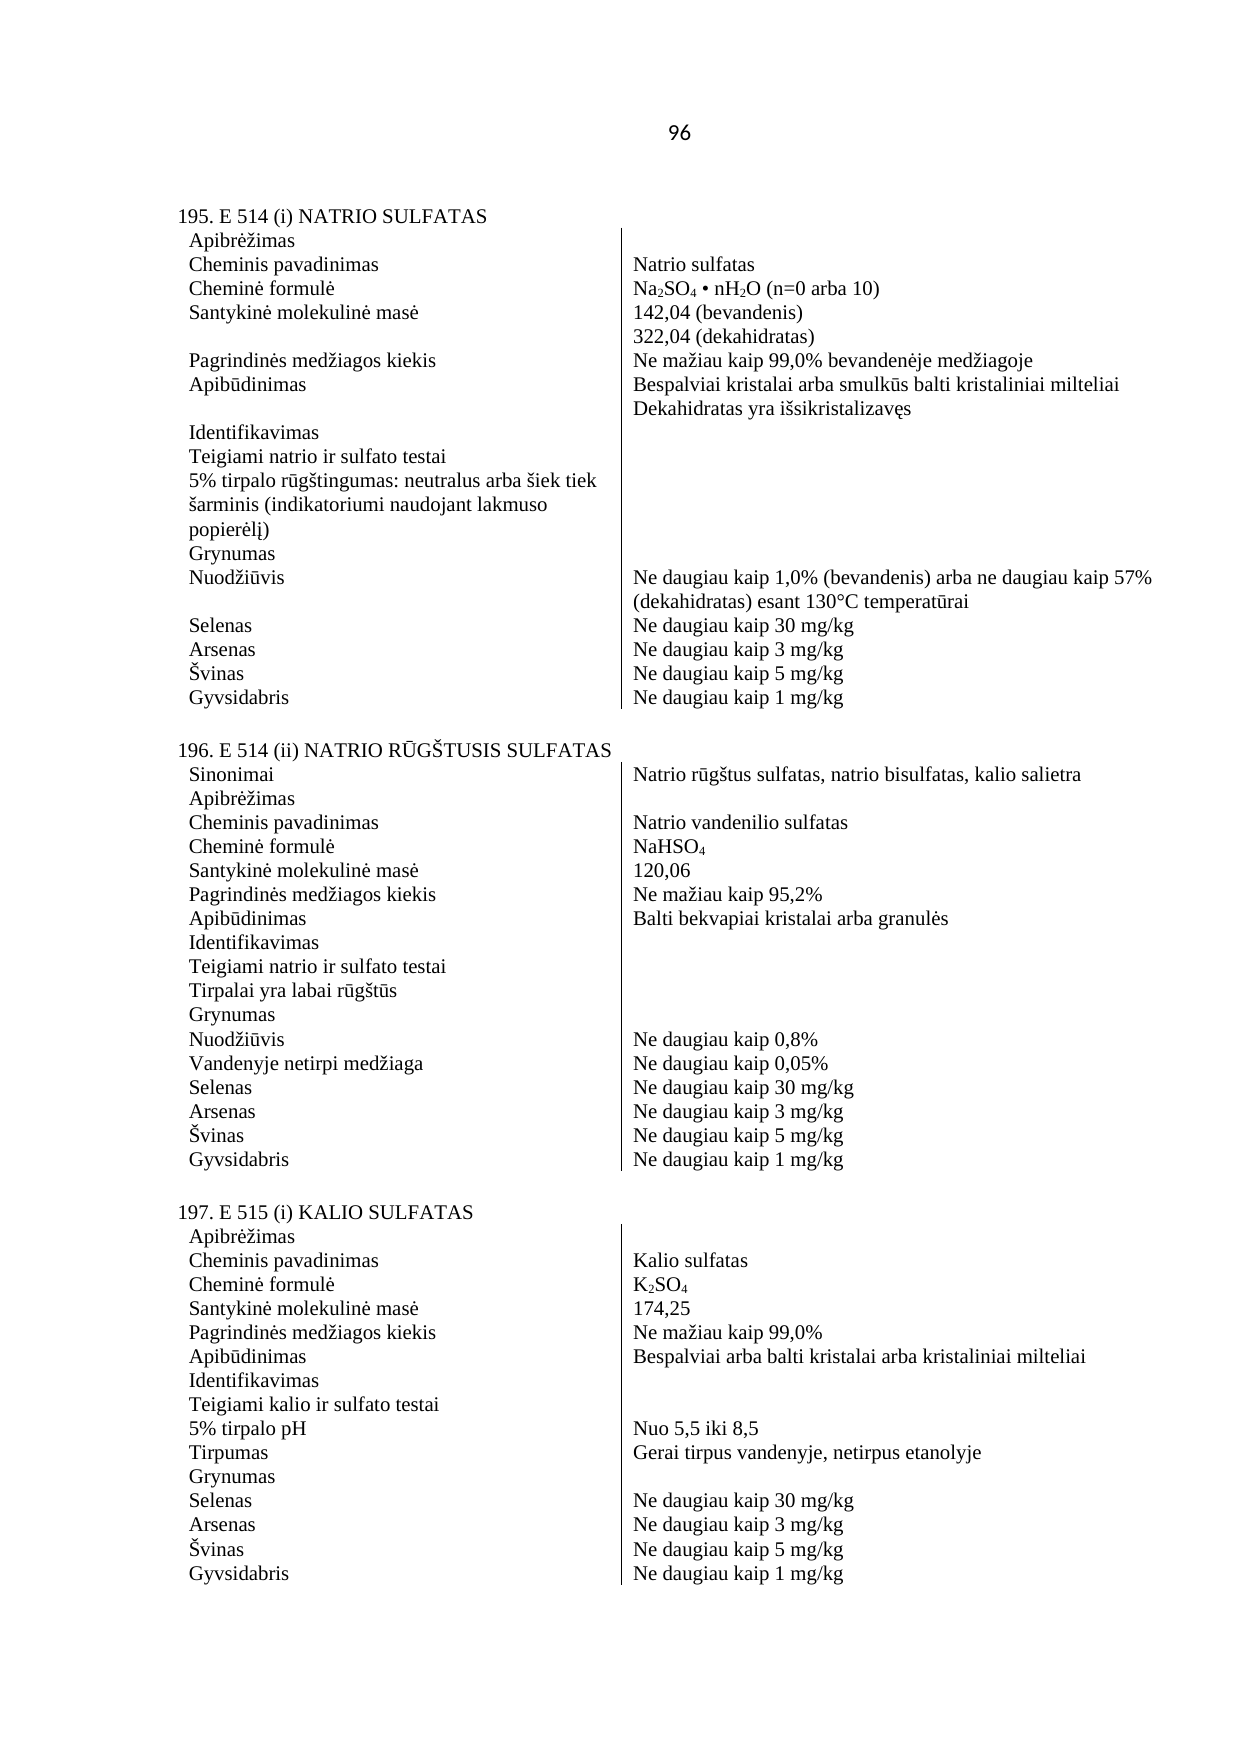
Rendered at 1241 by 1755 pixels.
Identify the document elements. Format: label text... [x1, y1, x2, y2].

table_cell Pagrindinės medžiagos kiekis [177, 882, 621, 906]
table_header [622, 1224, 1181, 1248]
table_cell [622, 954, 1181, 978]
text 197. E 515 (i) KALIO SULFATAS [177, 1199, 1181, 1224]
table_cell Švinas [177, 1536, 621, 1561]
table_cell Ne daugiau kaip 3 mg/kg [622, 637, 1181, 661]
table_cell Ne daugiau kaip 30 mg/kg [622, 1075, 1181, 1099]
table_cell Ne daugiau kaip 3 mg/kg [622, 1099, 1181, 1123]
table_cell Ne daugiau kaip 30 mg/kg [622, 1488, 1181, 1512]
table_cell [622, 1368, 1181, 1392]
table_cell Vandenyje netirpi medžiaga [177, 1051, 621, 1074]
table_cell [622, 444, 1181, 468]
table_cell Gyvsidabris [177, 685, 621, 709]
table_cell Ne mažiau kaip 99,0% bevandenėje medžiagoje [622, 348, 1181, 372]
table_cell Ne daugiau kaip 5 mg/kg [622, 1536, 1181, 1561]
table_cell Teigiami natrio ir sulfato testai [177, 444, 621, 468]
table_cell K2SO4 [622, 1272, 1181, 1296]
table_cell Identifikavimas [177, 420, 621, 444]
table_cell Ne daugiau kaip 1 mg/kg [622, 1147, 1181, 1171]
table_cell Švinas [177, 661, 621, 685]
table_cell Arsenas [177, 1513, 621, 1536]
table_cell Apibūdinimas [177, 906, 621, 930]
table_cell Arsenas [177, 637, 621, 661]
table_cell Grynumas [177, 1464, 621, 1488]
table_cell Grynumas [177, 541, 621, 564]
table_cell Cheminė formulė [177, 276, 621, 300]
table_cell Ne daugiau kaip 1 mg/kg [622, 1561, 1181, 1584]
table_header Sinonimai [177, 762, 621, 786]
table_cell Pagrindinės medžiagos kiekis [177, 1320, 621, 1344]
table_cell Bespalviai kristalai arba smulkūs balti kristaliniai milteliai Dekahidratas yra išsikristalizavęs [622, 372, 1181, 420]
table_cell Grynumas [177, 1003, 621, 1026]
table_cell [622, 1464, 1181, 1488]
table_cell 120,06 [622, 858, 1181, 882]
table_cell Tirpumas [177, 1440, 621, 1464]
table_cell Ne daugiau kaip 5 mg/kg [622, 1123, 1181, 1147]
table_cell Identifikavimas [177, 1368, 621, 1392]
table_cell Santykinė molekulinė masė [177, 300, 621, 348]
table_cell Pagrindinės medžiagos kiekis [177, 348, 621, 372]
table_cell Teigiami kalio ir sulfato testai [177, 1392, 621, 1416]
table_cell Švinas [177, 1123, 621, 1147]
table_cell Gyvsidabris [177, 1561, 621, 1584]
table_cell Cheminis pavadinimas [177, 810, 621, 834]
table_cell Arsenas [177, 1099, 621, 1123]
table_cell Ne daugiau kaip 0,05% [622, 1051, 1181, 1074]
table_cell Santykinė molekulinė masė [177, 858, 621, 882]
table_cell 142,04 (bevandenis) 322,04 (dekahidratas) [622, 300, 1181, 348]
text 196. E 514 (ii) NATRIO RŪGŠTUSIS SULFATAS [177, 738, 1181, 762]
table_cell Nuodžiūvis [177, 565, 621, 613]
table_cell Cheminis pavadinimas [177, 1248, 621, 1272]
table_cell Gyvsidabris [177, 1147, 621, 1171]
table_header Natrio rūgštus sulfatas, natrio bisulfatas, kalio salietra [622, 762, 1181, 786]
table_cell 5% tirpalo rūgštingumas: neutralus arba šiek tiek šarminis (indikatoriumi naudojant lakmuso popierėlį) [177, 468, 621, 541]
table_cell Natrio vandenilio sulfatas [622, 810, 1181, 834]
table_cell Balti bekvapiai kristalai arba granulės [622, 906, 1181, 930]
table_cell Cheminė formulė [177, 834, 621, 858]
table_cell Bespalviai arba balti kristalai arba kristaliniai milteliai [622, 1344, 1181, 1368]
table_cell Identifikavimas [177, 930, 621, 954]
table_cell [622, 786, 1181, 810]
table_cell Ne daugiau kaip 0,8% [622, 1026, 1181, 1051]
table_cell Nuo 5,5 iki 8,5 [622, 1416, 1181, 1440]
table_cell [622, 978, 1181, 1002]
table_cell Cheminė formulė [177, 1272, 621, 1296]
table_cell [622, 541, 1181, 564]
table_cell Ne daugiau kaip 3 mg/kg [622, 1513, 1181, 1536]
table_cell Ne mažiau kaip 95,2% [622, 882, 1181, 906]
table_cell Selenas [177, 1075, 621, 1099]
table_cell 5% tirpalo pH [177, 1416, 621, 1440]
table_cell Santykinė molekulinė masė [177, 1296, 621, 1320]
table_cell Nuodžiūvis [177, 1026, 621, 1051]
table_cell Kalio sulfatas [622, 1248, 1181, 1272]
table_cell 174,25 [622, 1296, 1181, 1320]
table_header Apibrėžimas [177, 228, 621, 252]
table_cell Tirpalai yra labai rūgštūs [177, 978, 621, 1002]
table_cell Natrio sulfatas [622, 252, 1181, 276]
table_cell Ne daugiau kaip 5 mg/kg [622, 661, 1181, 685]
text 195. E 514 (i) NATRIO SULFATAS [177, 204, 1181, 228]
table_cell Ne daugiau kaip 30 mg/kg [622, 613, 1181, 637]
table_cell Selenas [177, 613, 621, 637]
table_header Apibrėžimas [177, 1224, 621, 1248]
table_cell NaHSO4 [622, 834, 1181, 858]
table_cell Apibūdinimas [177, 1344, 621, 1368]
table_cell Gerai tirpus vandenyje, netirpus etanolyje [622, 1440, 1181, 1464]
table_cell [622, 1392, 1181, 1416]
table_cell Cheminis pavadinimas [177, 252, 621, 276]
table_cell Ne daugiau kaip 1,0% (bevandenis) arba ne daugiau kaip 57% (dekahidratas) esant 130°C temperatūrai [622, 565, 1181, 613]
table_cell Apibrėžimas [177, 786, 621, 810]
table_cell [622, 1003, 1181, 1026]
table_cell Na2SO4 • nH2O (n=0 arba 10) [622, 276, 1181, 300]
table_cell [622, 420, 1181, 444]
table_cell Selenas [177, 1488, 621, 1512]
table_cell Apibūdinimas [177, 372, 621, 420]
table_cell [622, 930, 1181, 954]
table_cell [622, 468, 1181, 541]
table_cell Ne daugiau kaip 1 mg/kg [622, 685, 1181, 709]
table_cell Ne mažiau kaip 99,0% [622, 1320, 1181, 1344]
table_cell Teigiami natrio ir sulfato testai [177, 954, 621, 978]
table_header [622, 228, 1181, 252]
